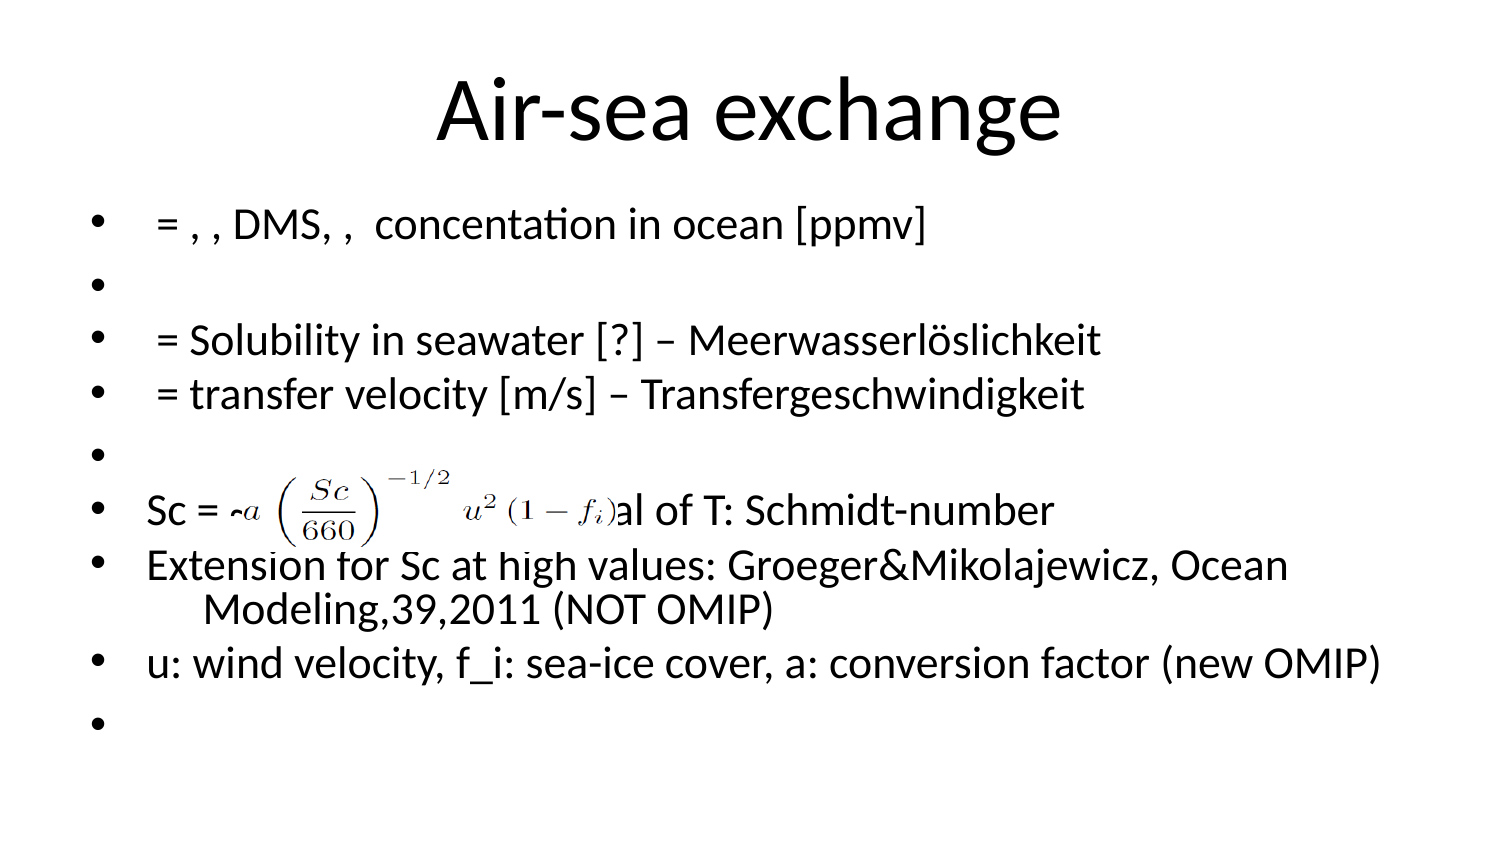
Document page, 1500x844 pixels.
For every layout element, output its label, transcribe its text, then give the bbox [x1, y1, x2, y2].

list = , , DMS, , concentation in ocean [ppmv] = Solubility in seawater [?] – Meerwasserlöslichkeit = transfer velocity [m/s] – Transfergeschwindigkeit Sc = ~4th order polynomial of T: Schmidt-number Extension for Sc at high values: Groeger&Mikolajewicz, Ocean Modeling,39,2011 (NOT OMIP) u: wind velocity, f_i: sea-ice cover, a: conversion factor (new OMIP) [75, 196, 1426, 754]
picture [242, 466, 618, 552]
title Air-sea exchange [75, 33, 1426, 175]
